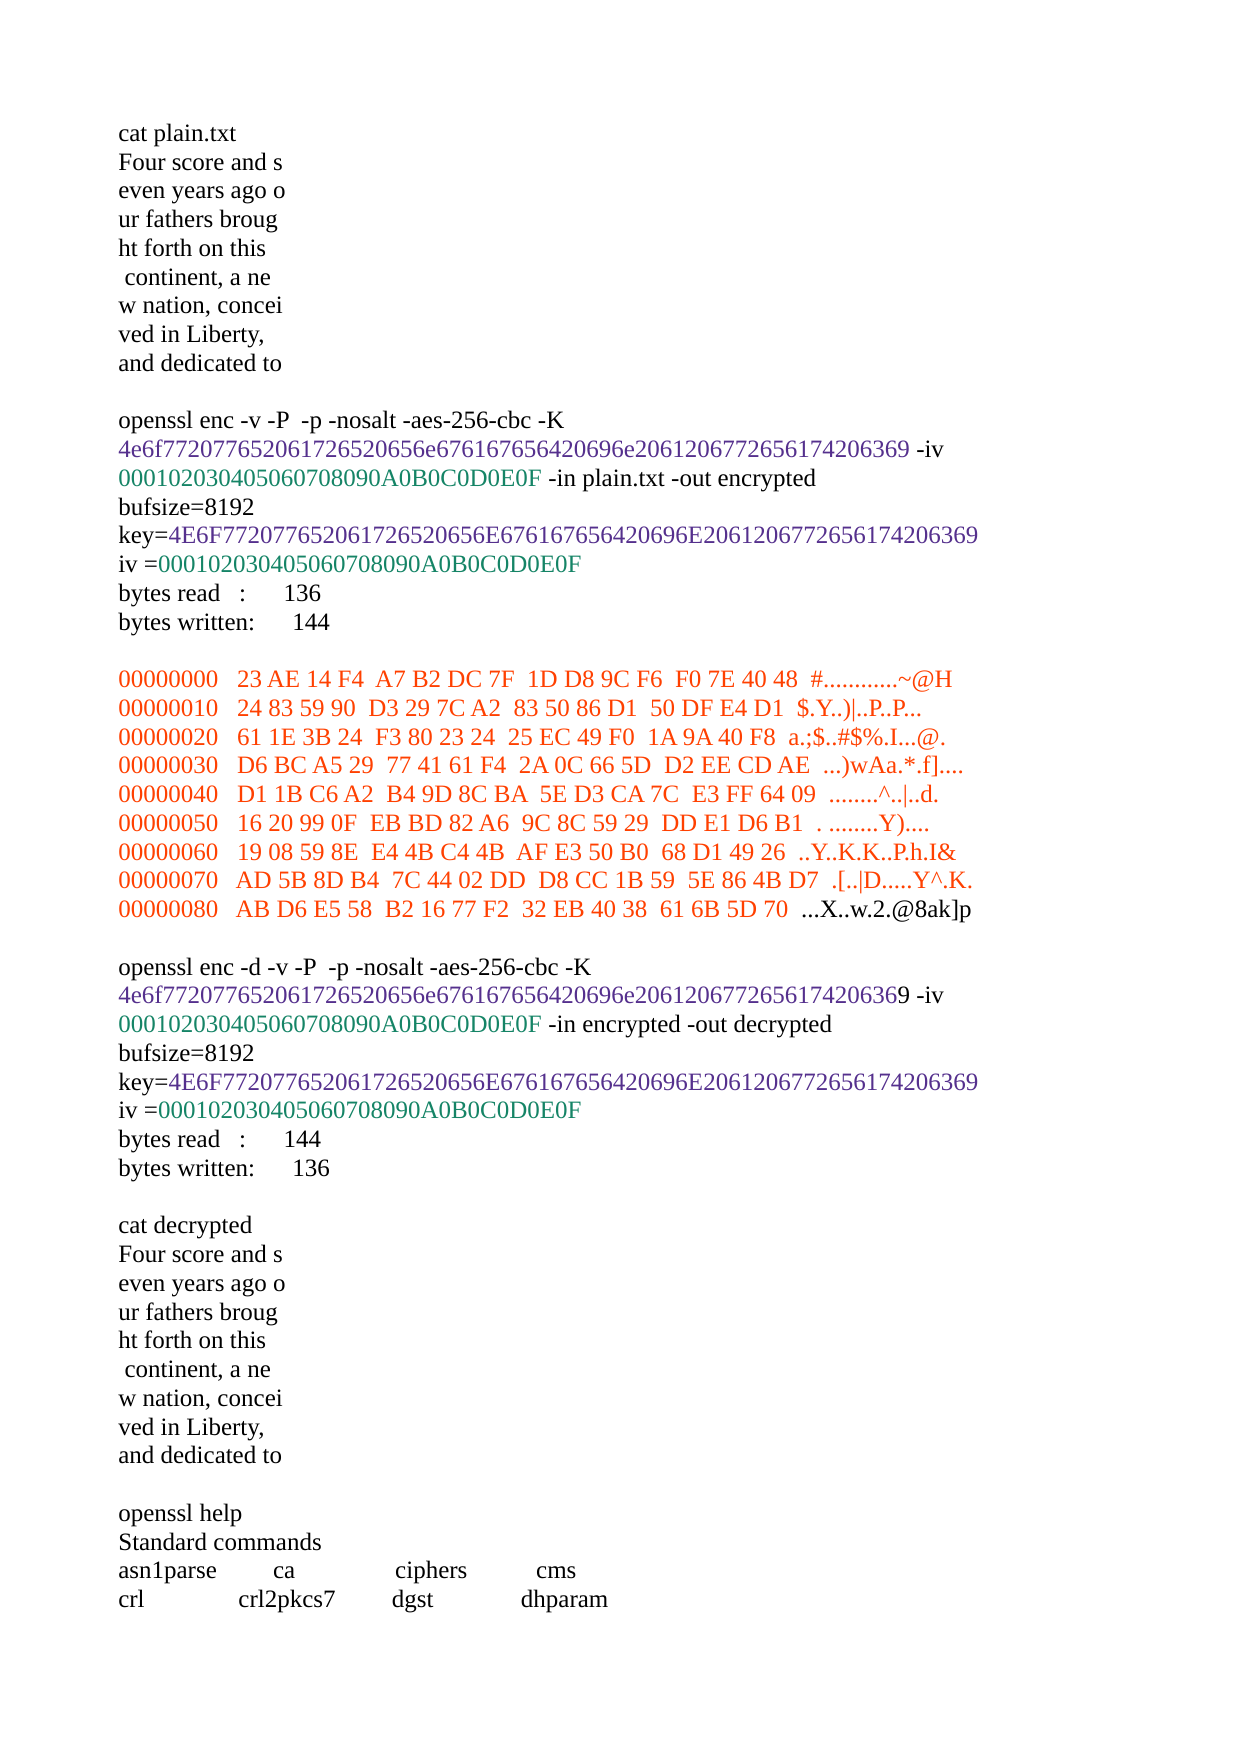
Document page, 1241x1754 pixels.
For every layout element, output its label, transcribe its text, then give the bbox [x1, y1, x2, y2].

text ur fathers broug [118, 1297, 1122, 1326]
text ur fathers broug [118, 204, 1122, 233]
text w nation, concei [118, 1383, 1122, 1412]
text even years ago o [118, 176, 1122, 204]
text key=4E6F772077652061726520656E676167656420696E2061206772656174206369 [118, 521, 1122, 549]
text ved in Liberty, [118, 319, 1122, 348]
text openssl help [118, 1498, 1122, 1527]
text bytes read : 144 [118, 1124, 1122, 1153]
text key=4E6F772077652061726520656E676167656420696E2061206772656174206369 [118, 1067, 1122, 1096]
text 00000060 19 08 59 8E E4 4B C4 4B AF E3 50 B0 68 D1 49 26 ..Y..K.K..P.h.I& [118, 837, 1122, 866]
text iv =000102030405060708090A0B0C0D0E0F [118, 1096, 1122, 1124]
text Four score and s [118, 1239, 1122, 1268]
text Four score and s [118, 147, 1122, 176]
text Standard commands [118, 1527, 1122, 1556]
text and dedicated to [118, 1441, 1122, 1469]
text crl crl2pkcs7 dgst dhparam [118, 1584, 1122, 1613]
text bufsize=8192 [118, 492, 1122, 521]
text cat plain.txt [118, 118, 1122, 147]
text even years ago o [118, 1268, 1122, 1297]
text ht forth on this [118, 233, 1122, 262]
text continent, a ne [118, 1354, 1122, 1383]
text 00000070 AD 5B 8D B4 7C 44 02 DD D8 CC 1B 59 5E 86 4B D7 .[..|D.....Y^.K. [118, 866, 1122, 894]
text continent, a ne [118, 262, 1122, 291]
text bytes written: 144 [118, 607, 1122, 636]
text 00000020 61 1E 3B 24 F3 80 23 24 25 EC 49 F0 1A 9A 40 F8 a.;$..#$%.I...@. [118, 722, 1122, 751]
text 00000080 AB D6 E5 58 B2 16 77 F2 32 EB 40 38 61 6B 5D 70 ...X..w.2.@8ak]p [118, 894, 1122, 923]
text 00000000 23 AE 14 F4 A7 B2 DC 7F 1D D8 9C F6 F0 7E 40 48 #............~@H [118, 664, 1122, 693]
text w nation, concei [118, 291, 1122, 319]
text 00000050 16 20 99 0F EB BD 82 A6 9C 8C 59 29 DD E1 D6 B1 . ........Y).... [118, 808, 1122, 837]
text bytes read : 136 [118, 578, 1122, 607]
text 00000040 D1 1B C6 A2 B4 9D 8C BA 5E D3 CA 7C E3 FF 64 09 ........^..|..d. [118, 779, 1122, 808]
text 00000030 D6 BC A5 29 77 41 61 F4 2A 0C 66 5D D2 EE CD AE ...)wAa.*.f].... [118, 751, 1122, 779]
text openssl enc -v -P -p -nosalt -aes-256-cbc -K 4e6f772077652061726520656e676167656420696e2061206772656174206369 -iv 000102030405060708090A0B0C0D0E0F -in plain.txt -out encrypted [118, 406, 1122, 492]
text iv =000102030405060708090A0B0C0D0E0F [118, 549, 1122, 578]
text 00000010 24 83 59 90 D3 29 7C A2 83 50 86 D1 50 DF E4 D1 $.Y..)|..P..P... [118, 693, 1122, 722]
text openssl enc -d -v -P -p -nosalt -aes-256-cbc -K 4e6f772077652061726520656e676167656420696e2061206772656174206369 -iv 000102030405060708090A0B0C0D0E0F -in encrypted -out decrypted [118, 952, 1122, 1038]
text ved in Liberty, [118, 1412, 1122, 1441]
text bufsize=8192 [118, 1038, 1122, 1067]
text and dedicated to [118, 348, 1122, 377]
text ht forth on this [118, 1326, 1122, 1354]
text bytes written: 136 [118, 1153, 1122, 1182]
text asn1parse ca ciphers cms [118, 1556, 1122, 1584]
text cat decrypted [118, 1211, 1122, 1239]
